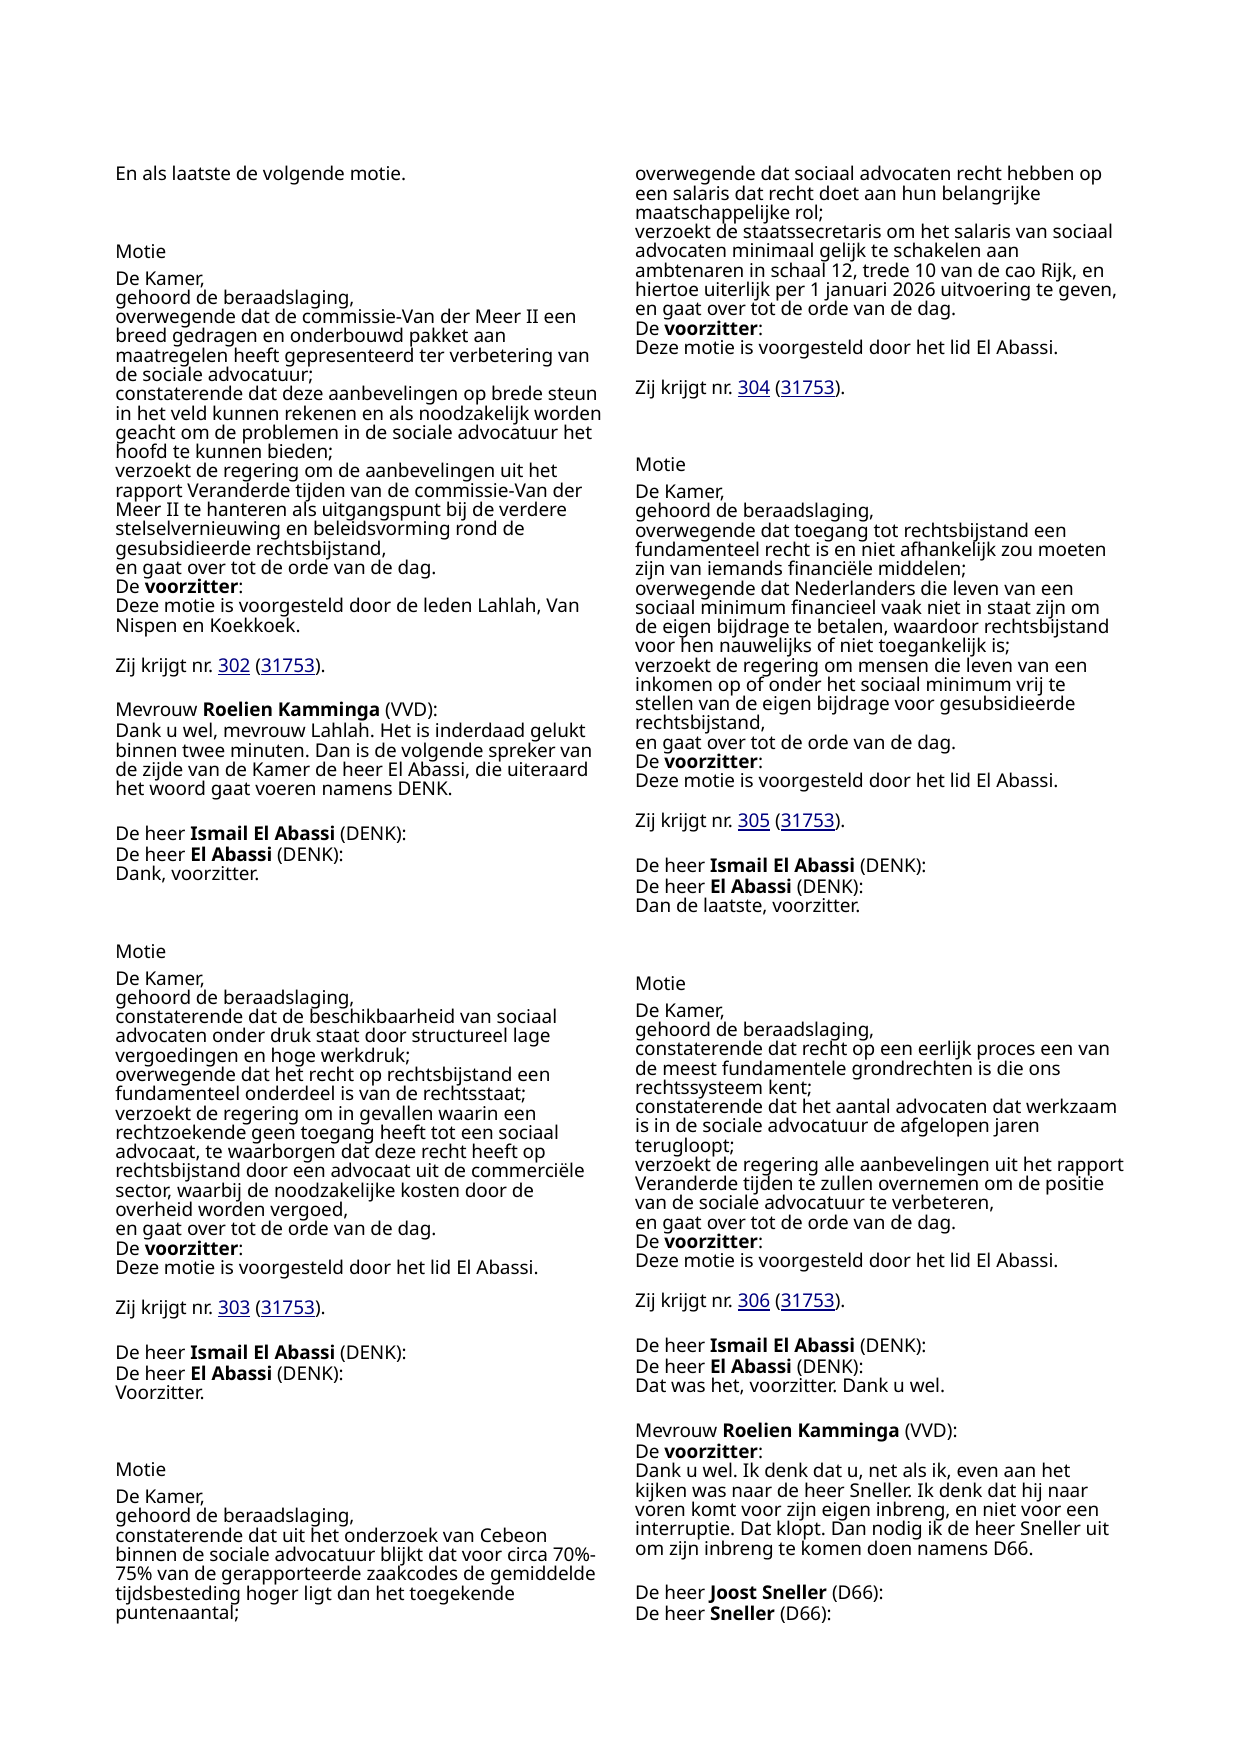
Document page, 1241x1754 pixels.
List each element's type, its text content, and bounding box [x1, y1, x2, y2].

text Voorzitter. [115, 1384, 605, 1403]
text De heer El Abassi (DENK): [635, 878, 1125, 897]
text De heer Sneller (D66): [635, 1605, 1125, 1624]
text Motie [635, 451, 1125, 477]
text overwegende dat toegang tot rechtsbijstand een fundamenteel recht is en niet afhankelijk zou moeten zijn van iemands financiële middelen; [635, 522, 1125, 579]
text De voorzitter: [115, 578, 605, 597]
text De heer Joost Sneller (D66): [635, 1579, 1125, 1605]
text De heer Ismail El Abassi (DENK): [115, 820, 605, 846]
text overwegende dat de commissie-Van der Meer II een breed gedragen en onderbouwd pakket aan maatregelen heeft gepresenteerd ter verbetering van de sociale advocatuur; [115, 308, 605, 385]
text Zij krijgt nr. 303 (31753). [115, 1299, 605, 1318]
text Dank u wel. Ik denk dat u, net als ik, even aan het kijken was naar de heer Sneller. Ik denk dat hij naar voren komt voor zijn eigen inbreng, en niet voor een interruptie. Dat klopt. Dan nodig ik de heer Sneller uit om zijn inbreng te komen doen namens D66. [635, 1462, 1125, 1559]
text gehoord de beraadslaging, [115, 1507, 605, 1527]
text en gaat over tot de orde van de dag. [115, 1220, 605, 1239]
text Mevrouw Roelien Kamminga (VVD): [115, 697, 605, 722]
text Deze motie is voorgesteld door het lid El Abassi. [635, 339, 1125, 358]
text Dank u wel, mevrouw Lahlah. Het is inderdaad gelukt binnen twee minuten. Dan is de volgende spreker van de zijde van de Kamer de heer El Abassi, die uiteraard het woord gaat voeren namens DENK. [115, 722, 605, 799]
text Deze motie is voorgesteld door het lid El Abassi. [115, 1259, 605, 1278]
text De voorzitter: [115, 1239, 605, 1259]
text verzoekt de regering om mensen die leven van een inkomen op of onder het sociaal minimum vrij te stellen van de eigen bijdrage voor gesubsidieerde rechtsbijstand, [635, 657, 1125, 734]
text En als laatste de volgende motie. [115, 165, 605, 184]
text overwegende dat het recht op rechtsbijstand een fundamenteel onderdeel is van de rechtsstaat; [115, 1066, 605, 1104]
text De heer El Abassi (DENK): [115, 1364, 605, 1384]
text Zij krijgt nr. 306 (31753). [635, 1292, 1125, 1311]
text verzoekt de regering om in gevallen waarin een rechtzoekende geen toegang heeft tot een sociaal advocaat, te waarborgen dat deze recht heeft op rechtsbijstand door een advocaat uit de commerciële sector, waarbij de noodzakelijke kosten door de overheid worden vergoed, [115, 1104, 605, 1220]
text De heer Ismail El Abassi (DENK): [635, 852, 1125, 878]
text gehoord de beraadslaging, [115, 989, 605, 1008]
text Motie [635, 970, 1125, 996]
text Zij krijgt nr. 302 (31753). [115, 657, 605, 676]
text Dan de laatste, voorzitter. [635, 897, 1125, 917]
text en gaat over tot de orde van de dag. [635, 300, 1125, 319]
text De Kamer, [635, 1002, 1125, 1021]
text Motie [115, 938, 605, 964]
text en gaat over tot de orde van de dag. [635, 1214, 1125, 1233]
text De heer Ismail El Abassi (DENK): [635, 1332, 1125, 1358]
text overwegende dat sociaal advocaten recht hebben op een salaris dat recht doet aan hun belangrijke maatschappelijke rol; [635, 165, 1125, 223]
text Zij krijgt nr. 304 (31753). [635, 379, 1125, 398]
text constaterende dat deze aanbevelingen op brede steun in het veld kunnen rekenen en als noodzakelijk worden geacht om de problemen in de sociale advocatuur het hoofd te kunnen bieden; [115, 385, 605, 462]
text gehoord de beraadslaging, [635, 1021, 1125, 1040]
text gehoord de beraadslaging, [635, 502, 1125, 522]
text De voorzitter: [635, 319, 1125, 339]
text constaterende dat uit het onderzoek van Cebeon binnen de sociale advocatuur blijkt dat voor circa 70%-75% van de gerapporteerde zaakcodes de gemiddelde tijdsbesteding hoger ligt dan het toegekende puntenaantal; [115, 1527, 605, 1623]
text Zij krijgt nr. 305 (31753). [635, 812, 1125, 831]
text Mevrouw Roelien Kamminga (VVD): [635, 1417, 1125, 1443]
text verzoekt de regering om de aanbevelingen uit het rapport Veranderde tijden van de commissie-Van der Meer II te hanteren als uitgangspunt bij de verdere stelselvernieuwing en beleidsvorming rond de gesubsidieerde rechtsbijstand, [115, 462, 605, 559]
text De voorzitter: [635, 1443, 1125, 1462]
text en gaat over tot de orde van de dag. [635, 734, 1125, 753]
text Dank, voorzitter. [115, 865, 605, 884]
text overwegende dat Nederlanders die leven van een sociaal minimum financieel vaak niet in staat zijn om de eigen bijdrage te betalen, waardoor rechtsbijstand voor hen nauwelijks of niet toegankelijk is; [635, 579, 1125, 657]
text Deze motie is voorgesteld door de leden Lahlah, Van Nispen en Koekkoek. [115, 597, 605, 636]
text De Kamer, [115, 970, 605, 989]
text constaterende dat de beschikbaarheid van sociaal advocaten onder druk staat door structureel lage vergoedingen en hoge werkdruk; [115, 1008, 605, 1066]
text constaterende dat recht op een eerlijk proces een van de meest fundamentele grondrechten is die ons rechtssysteem kent; [635, 1040, 1125, 1098]
text verzoekt de regering alle aanbevelingen uit het rapport Veranderde tijden te zullen overnemen om de positie van de sociale advocatuur te verbeteren, [635, 1156, 1125, 1214]
text De Kamer, [115, 1488, 605, 1507]
text gehoord de beraadslaging, [115, 289, 605, 308]
text Motie [115, 1457, 605, 1482]
text De Kamer, [115, 270, 605, 289]
text De voorzitter: [635, 1233, 1125, 1252]
text De heer El Abassi (DENK): [635, 1358, 1125, 1377]
text Deze motie is voorgesteld door het lid El Abassi. [635, 772, 1125, 791]
text De Kamer, [635, 483, 1125, 502]
text Motie [115, 238, 605, 264]
text De voorzitter: [635, 753, 1125, 772]
text en gaat over tot de orde van de dag. [115, 559, 605, 578]
text constaterende dat het aantal advocaten dat werkzaam is in de sociale advocatuur de afgelopen jaren terugloopt; [635, 1098, 1125, 1156]
text De heer El Abassi (DENK): [115, 846, 605, 865]
text De heer Ismail El Abassi (DENK): [115, 1339, 605, 1364]
text Dat was het, voorzitter. Dank u wel. [635, 1377, 1125, 1397]
text Deze motie is voorgesteld door het lid El Abassi. [635, 1252, 1125, 1271]
text verzoekt de staatssecretaris om het salaris van sociaal advocaten minimaal gelijk te schakelen aan ambtenaren in schaal 12, trede 10 van de cao Rijk, en hiertoe uiterlijk per 1 januari 2026 uitvoering te geven, [635, 223, 1125, 300]
